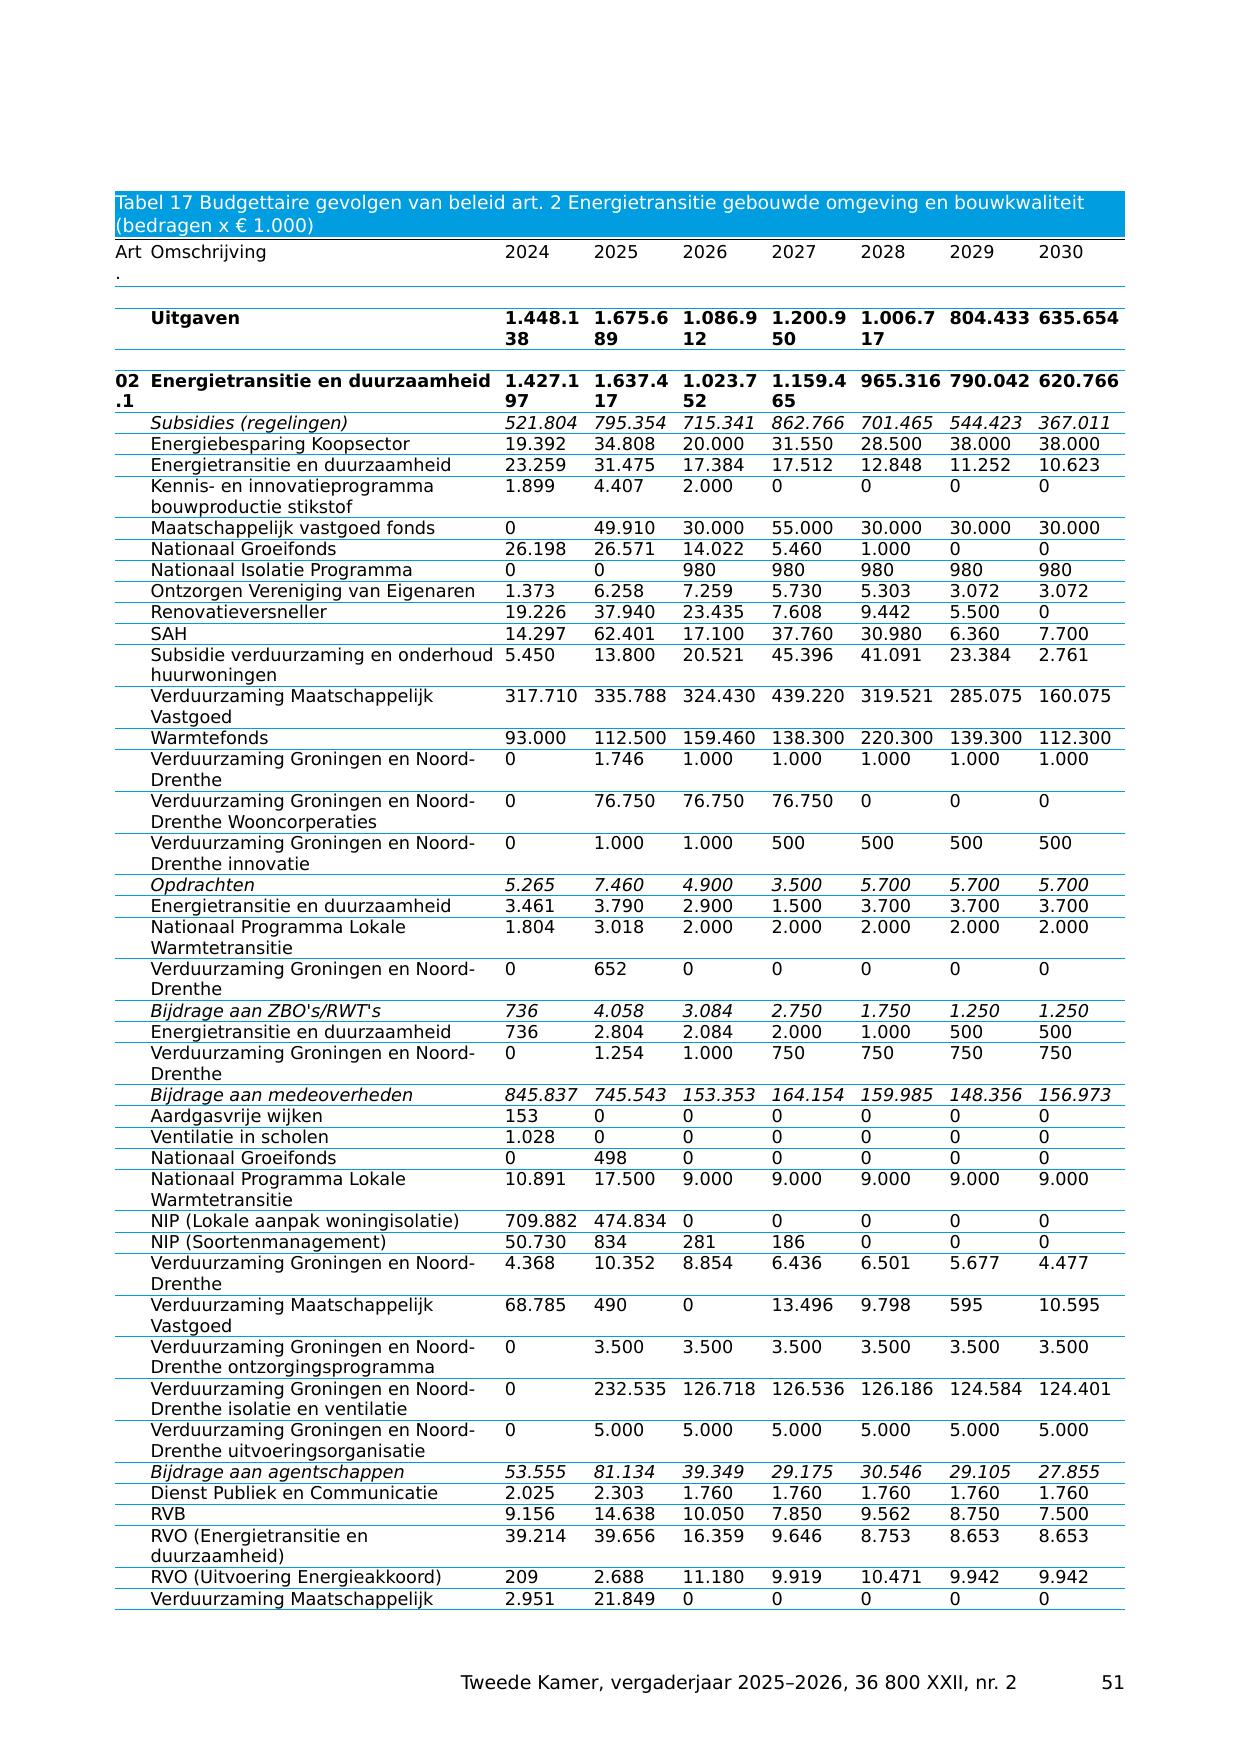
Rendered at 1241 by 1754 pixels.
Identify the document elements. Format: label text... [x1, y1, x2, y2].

table_cell 0 [502, 959, 591, 1000]
table_cell 21.849 [591, 1589, 679, 1609]
table_cell 1.250 [1035, 1001, 1125, 1021]
table_cell Opdrachten [148, 875, 502, 895]
table_cell 31.475 [591, 455, 679, 476]
table_cell 620.766 [1035, 371, 1125, 412]
table_cell 3.700 [1035, 896, 1125, 916]
table_cell Verduurzaming Maatschappelijk [148, 1589, 502, 1609]
table_cell 9.000 [946, 1170, 1035, 1210]
table_cell 498 [591, 1149, 679, 1169]
table_cell 0 [502, 561, 591, 581]
table_cell 0 [769, 959, 857, 1000]
table_cell 1.675.689 [591, 309, 679, 349]
table_cell 156.973 [1035, 1085, 1125, 1105]
table_cell 1.760 [858, 1484, 946, 1504]
table_cell 1.000 [680, 834, 768, 874]
table_cell Bijdrage aan medeoverheden [148, 1085, 502, 1105]
table_cell 37.760 [769, 624, 857, 644]
table_cell 0 [680, 1296, 768, 1336]
table_cell [115, 1106, 147, 1126]
table_cell 3.461 [502, 896, 591, 916]
table_cell 17.500 [591, 1170, 679, 1210]
table_cell [680, 287, 768, 307]
table_cell 76.750 [591, 792, 679, 832]
table_cell 3.700 [858, 896, 946, 916]
table_cell 6.258 [591, 582, 679, 602]
table_cell 790.042 [946, 371, 1035, 412]
table_cell 2026 [680, 240, 768, 286]
table_cell Ventilatie in scholen [148, 1128, 502, 1147]
table_cell Bijdrage aan agentschappen [148, 1463, 502, 1483]
table_cell 17.512 [769, 455, 857, 476]
table_cell 3.018 [591, 918, 679, 958]
table_cell 1.000 [858, 1022, 946, 1042]
table_cell 0 [502, 1337, 591, 1378]
table_cell 736 [502, 1001, 591, 1021]
table_cell [115, 1463, 147, 1483]
table_cell [115, 959, 147, 1000]
table_cell [946, 287, 1035, 307]
table_cell 1.750 [858, 1001, 946, 1021]
table_cell [115, 918, 147, 958]
table_cell [1035, 350, 1125, 370]
table_cell 1.254 [591, 1043, 679, 1084]
table_cell 19.226 [502, 603, 591, 623]
table_cell 9.000 [858, 1170, 946, 1210]
table_cell 0 [680, 1128, 768, 1147]
table_cell 709.882 [502, 1211, 591, 1232]
table_cell Verduurzaming Groningen en Noord-Drenthe ontzorgingsprogramma [148, 1337, 502, 1378]
table_cell Bijdrage aan ZBO's/RWT's [148, 1001, 502, 1021]
table_cell 159.985 [858, 1085, 946, 1105]
table_cell NIP (Lokale aanpak woningisolatie) [148, 1211, 502, 1232]
table_cell 750 [858, 1043, 946, 1084]
table_cell 5.730 [769, 582, 857, 602]
table_cell 2.000 [946, 918, 1035, 958]
table_cell [115, 1211, 147, 1232]
table_cell [115, 1484, 147, 1504]
table_cell Aardgasvrije wijken [148, 1106, 502, 1126]
table_cell 500 [1035, 834, 1125, 874]
table_cell 13.800 [591, 645, 679, 686]
table_cell 1.000 [591, 834, 679, 874]
table_cell 5.700 [858, 875, 946, 895]
table_cell 0 [858, 1589, 946, 1609]
table_cell 3.500 [591, 1337, 679, 1378]
table_cell 1.023.752 [680, 371, 768, 412]
table_cell 1.000 [1035, 750, 1125, 791]
table_cell 0 [946, 1128, 1035, 1147]
table_cell 335.788 [591, 687, 679, 728]
table_cell 845.837 [502, 1085, 591, 1105]
table_cell 0 [946, 792, 1035, 832]
table_cell 76.750 [680, 792, 768, 832]
table_cell Verduurzaming Groningen en Noord-Drenthe [148, 959, 502, 1000]
table_cell 750 [769, 1043, 857, 1084]
table_cell 1.000 [858, 540, 946, 559]
table_cell 2.000 [1035, 918, 1125, 958]
table_cell 2.804 [591, 1022, 679, 1042]
table_cell 500 [1035, 1022, 1125, 1042]
table_cell [115, 518, 147, 538]
table_cell 0 [502, 1421, 591, 1462]
table_cell 0 [1035, 540, 1125, 559]
table_cell 126.186 [858, 1379, 946, 1420]
table_cell [769, 287, 857, 307]
table_cell 2027 [769, 240, 857, 286]
table_cell 1.159.465 [769, 371, 857, 412]
table_cell 5.677 [946, 1254, 1035, 1294]
table_cell 1.899 [502, 477, 591, 517]
table_cell Energietransitie en duurzaamheid [148, 896, 502, 916]
table_cell 9.000 [680, 1170, 768, 1210]
table_cell [591, 287, 679, 307]
table_cell 544.423 [946, 413, 1035, 433]
table_cell 14.297 [502, 624, 591, 644]
table_cell 701.465 [858, 413, 946, 433]
table_cell 281 [680, 1233, 768, 1253]
table_cell 324.430 [680, 687, 768, 728]
table_cell 30.000 [858, 518, 946, 538]
table_cell [115, 750, 147, 791]
table_cell 439.220 [769, 687, 857, 728]
table_cell [591, 350, 679, 370]
table_cell [858, 287, 946, 307]
table_cell 30.000 [1035, 518, 1125, 538]
table_cell 715.341 [680, 413, 768, 433]
table_cell Ontzorgen Vereniging van Eigenaren [148, 582, 502, 602]
table_cell 0 [769, 1149, 857, 1169]
table_cell [115, 687, 147, 728]
table_cell 0 [1035, 603, 1125, 623]
table_cell 5.450 [502, 645, 591, 686]
table_cell 1.760 [1035, 1484, 1125, 1504]
table_cell 2.951 [502, 1589, 591, 1609]
table_cell 8.653 [946, 1526, 1035, 1567]
table_cell 1.746 [591, 750, 679, 791]
table_cell 50.730 [502, 1233, 591, 1253]
table_cell 795.354 [591, 413, 679, 433]
table_cell 3.500 [1035, 1337, 1125, 1378]
table_cell [1035, 287, 1125, 307]
table_cell 10.050 [680, 1505, 768, 1525]
table_cell 124.584 [946, 1379, 1035, 1420]
table_cell 5.700 [946, 875, 1035, 895]
table_cell 126.536 [769, 1379, 857, 1420]
table_cell 1.637.417 [591, 371, 679, 412]
table_cell 7.460 [591, 875, 679, 895]
table_cell 93.000 [502, 729, 591, 749]
table_cell 0 [502, 1379, 591, 1420]
table_cell 23.384 [946, 645, 1035, 686]
table_cell 1.000 [680, 750, 768, 791]
table_cell 804.433 [946, 309, 1035, 349]
table_cell 2029 [946, 240, 1035, 286]
table_cell 0 [946, 477, 1035, 517]
table_cell 5.265 [502, 875, 591, 895]
table_cell 0 [1035, 1211, 1125, 1232]
table_cell [946, 350, 1035, 370]
table_cell 500 [858, 834, 946, 874]
table_cell 0 [1035, 1589, 1125, 1609]
table_cell 500 [946, 1022, 1035, 1042]
table_cell [115, 875, 147, 895]
table_cell 68.785 [502, 1296, 591, 1336]
table_cell 490 [591, 1296, 679, 1336]
table_cell 2.688 [591, 1568, 679, 1588]
table_cell 10.471 [858, 1568, 946, 1588]
table_cell 3.072 [946, 582, 1035, 602]
table_cell 1.500 [769, 896, 857, 916]
table_cell 17.100 [680, 624, 768, 644]
table_cell 0 [1035, 1149, 1125, 1169]
table_cell Kennis- en innovatieprogramma bouwproductie stikstof [148, 477, 502, 517]
table_cell 965.316 [858, 371, 946, 412]
table_cell Verduurzaming Maatschappelijk Vastgoed [148, 687, 502, 728]
table_cell [115, 1085, 147, 1105]
table_cell Subsidies (regelingen) [148, 413, 502, 433]
table_cell 3.500 [769, 1337, 857, 1378]
table_cell 2.025 [502, 1484, 591, 1504]
table_cell Nationaal Groeifonds [148, 1149, 502, 1169]
table_cell 39.349 [680, 1463, 768, 1483]
table_cell Verduurzaming Maatschappelijk Vastgoed [148, 1296, 502, 1336]
table_cell Art. [115, 240, 147, 286]
table_cell 0 [946, 1589, 1035, 1609]
table_cell Subsidie verduurzaming en onderhoud huurwoningen [148, 645, 502, 686]
table_cell 2.000 [769, 918, 857, 958]
table_cell [115, 1254, 147, 1294]
table_cell 0 [1035, 792, 1125, 832]
table_cell 2.000 [769, 1022, 857, 1042]
table_cell 53.555 [502, 1463, 591, 1483]
table_cell 49.910 [591, 518, 679, 538]
table_cell 3.700 [946, 896, 1035, 916]
table_cell 1.760 [680, 1484, 768, 1504]
table_cell 1.000 [680, 1043, 768, 1084]
table_cell [115, 1001, 147, 1021]
table_cell 2024 [502, 240, 591, 286]
table_cell [115, 1589, 147, 1609]
table_cell 2.000 [680, 918, 768, 958]
table_cell 5.460 [769, 540, 857, 559]
table_cell 285.075 [946, 687, 1035, 728]
table_cell 2025 [591, 240, 679, 286]
table_cell 7.259 [680, 582, 768, 602]
table_cell 1.250 [946, 1001, 1035, 1021]
table_cell 2.761 [1035, 645, 1125, 686]
table_cell 0 [858, 959, 946, 1000]
table_cell 9.646 [769, 1526, 857, 1567]
table_cell 0 [946, 1233, 1035, 1253]
table_cell 30.000 [946, 518, 1035, 538]
table_cell [502, 287, 591, 307]
table_cell NIP (Soortenmanagement) [148, 1233, 502, 1253]
table_cell 6.360 [946, 624, 1035, 644]
table_cell Verduurzaming Groningen en Noord-Drenthe [148, 1254, 502, 1294]
table_cell 27.855 [1035, 1463, 1125, 1483]
table_cell Energiebesparing Koopsector [148, 434, 502, 454]
table_cell [115, 1149, 147, 1169]
table_cell 4.058 [591, 1001, 679, 1021]
table_cell 980 [1035, 561, 1125, 581]
table_cell 17.384 [680, 455, 768, 476]
table_cell 0 [1035, 1106, 1125, 1126]
table_cell 652 [591, 959, 679, 1000]
table_cell 0 [680, 1106, 768, 1126]
table_cell 1.000 [858, 750, 946, 791]
table_cell 10.595 [1035, 1296, 1125, 1336]
table_cell RVO (Energietransitie en duurzaamheid) [148, 1526, 502, 1567]
table_cell 9.919 [769, 1568, 857, 1588]
table_cell 8.753 [858, 1526, 946, 1567]
table_cell 1.028 [502, 1128, 591, 1147]
table_cell 3.500 [680, 1337, 768, 1378]
table_cell [115, 1379, 147, 1420]
table_cell [115, 1568, 147, 1588]
table_cell 1.006.717 [858, 309, 946, 349]
table_cell 26.571 [591, 540, 679, 559]
table_cell 1.760 [946, 1484, 1035, 1504]
table_cell 0 [858, 792, 946, 832]
table_cell 2.750 [769, 1001, 857, 1021]
table_cell 0 [1035, 1233, 1125, 1253]
table_cell [115, 477, 147, 517]
table_cell 0 [1035, 1128, 1125, 1147]
table_cell 0 [858, 1149, 946, 1169]
table_cell 148.356 [946, 1085, 1035, 1105]
table_cell 30.546 [858, 1463, 946, 1483]
table_cell 26.198 [502, 540, 591, 559]
table_cell 1.086.912 [680, 309, 768, 349]
table_cell 8.854 [680, 1254, 768, 1294]
table_cell 14.022 [680, 540, 768, 559]
table_cell 0 [858, 1128, 946, 1147]
table_cell 139.300 [946, 729, 1035, 749]
table_cell 0 [858, 1233, 946, 1253]
table_cell [858, 350, 946, 370]
table_cell 209 [502, 1568, 591, 1588]
table_cell Nationaal Programma Lokale Warmtetransitie [148, 918, 502, 958]
table_cell 4.368 [502, 1254, 591, 1294]
table_cell 138.300 [769, 729, 857, 749]
table_cell 10.891 [502, 1170, 591, 1210]
table_cell 5.000 [680, 1421, 768, 1462]
table_cell 2028 [858, 240, 946, 286]
table_cell [115, 645, 147, 686]
table_cell [148, 350, 502, 370]
table_cell [115, 287, 147, 307]
table_cell 0 [946, 1106, 1035, 1126]
table_cell 0 [946, 1149, 1035, 1169]
table_cell [115, 1233, 147, 1253]
table_cell 317.710 [502, 687, 591, 728]
table_cell 3.500 [946, 1337, 1035, 1378]
table_cell 2030 [1035, 240, 1125, 286]
table_cell RVO (Uitvoering Energieakkoord) [148, 1568, 502, 1588]
table_cell 2.303 [591, 1484, 679, 1504]
table_cell 29.105 [946, 1463, 1035, 1483]
table_cell 11.252 [946, 455, 1035, 476]
table_cell 745.543 [591, 1085, 679, 1105]
table_cell 5.500 [946, 603, 1035, 623]
table_cell Verduurzaming Groningen en Noord-Drenthe isolatie en ventilatie [148, 1379, 502, 1420]
table_cell 0 [946, 959, 1035, 1000]
table_cell 0 [502, 792, 591, 832]
table_cell [115, 603, 147, 623]
table_cell 14.638 [591, 1505, 679, 1525]
table_cell [115, 1170, 147, 1210]
table_cell 5.000 [946, 1421, 1035, 1462]
table_cell 0 [502, 1149, 591, 1169]
table_cell 0 [680, 959, 768, 1000]
table_cell 0 [502, 834, 591, 874]
table_cell 5.000 [858, 1421, 946, 1462]
table_cell [115, 1421, 147, 1462]
table_cell 45.396 [769, 645, 857, 686]
table_cell [115, 350, 147, 370]
table_cell 41.091 [858, 645, 946, 686]
table_cell 164.154 [769, 1085, 857, 1105]
table_cell 980 [680, 561, 768, 581]
table_cell 20.000 [680, 434, 768, 454]
table_cell 62.401 [591, 624, 679, 644]
table_cell 1.373 [502, 582, 591, 602]
table_cell Verduurzaming Groningen en Noord-Drenthe Wooncorperaties [148, 792, 502, 832]
table_cell Verduurzaming Groningen en Noord-Drenthe uitvoeringsorganisatie [148, 1421, 502, 1462]
table_cell 3.500 [858, 1337, 946, 1378]
table_cell 30.980 [858, 624, 946, 644]
table_cell 8.750 [946, 1505, 1035, 1525]
table_cell 16.359 [680, 1526, 768, 1567]
table_cell 160.075 [1035, 687, 1125, 728]
table_cell [115, 729, 147, 749]
table_cell 1.000 [769, 750, 857, 791]
table_cell 39.656 [591, 1526, 679, 1567]
table_cell 124.401 [1035, 1379, 1125, 1420]
table_cell [115, 834, 147, 874]
table_cell Nationaal Programma Lokale Warmtetransitie [148, 1170, 502, 1210]
table_cell 980 [858, 561, 946, 581]
table_cell 186 [769, 1233, 857, 1253]
table_cell [115, 1043, 147, 1084]
table_cell 2.000 [680, 477, 768, 517]
table_cell [115, 1505, 147, 1525]
table_cell Verduurzaming Groningen en Noord-Drenthe innovatie [148, 834, 502, 874]
table_cell 3.084 [680, 1001, 768, 1021]
table_cell 1.760 [769, 1484, 857, 1504]
table_cell 12.848 [858, 455, 946, 476]
table_cell 980 [769, 561, 857, 581]
table_cell Renovatieversneller [148, 603, 502, 623]
table_cell Energietransitie en duurzaamheid [148, 371, 502, 412]
table_cell 1.448.138 [502, 309, 591, 349]
table_cell 0 [769, 1106, 857, 1126]
table_cell 8.653 [1035, 1526, 1125, 1567]
table_cell 4.477 [1035, 1254, 1125, 1294]
table_cell 0 [946, 1211, 1035, 1232]
table_cell 76.750 [769, 792, 857, 832]
table_cell [115, 792, 147, 832]
table_cell 0 [502, 518, 591, 538]
table_cell [115, 1337, 147, 1378]
table_cell [502, 350, 591, 370]
table_cell [115, 413, 147, 433]
table_cell 9.442 [858, 603, 946, 623]
table_cell [769, 350, 857, 370]
table_cell 153 [502, 1106, 591, 1126]
table_cell 23.259 [502, 455, 591, 476]
table_cell [115, 561, 147, 581]
table_cell 2.900 [680, 896, 768, 916]
table_cell 30.000 [680, 518, 768, 538]
table_cell 02.1 [115, 371, 147, 412]
table_cell 9.942 [946, 1568, 1035, 1588]
table_cell [115, 309, 147, 349]
table_cell [115, 1022, 147, 1042]
table_cell 750 [1035, 1043, 1125, 1084]
table_cell Nationaal Groeifonds [148, 540, 502, 559]
table_cell Verduurzaming Groningen en Noord-Drenthe [148, 1043, 502, 1084]
table_cell 55.000 [769, 518, 857, 538]
table_cell 1.200.950 [769, 309, 857, 349]
table_cell 29.175 [769, 1463, 857, 1483]
table_cell 9.562 [858, 1505, 946, 1525]
table_cell 6.436 [769, 1254, 857, 1294]
table_cell 0 [680, 1589, 768, 1609]
table_cell [115, 582, 147, 602]
table_cell 19.392 [502, 434, 591, 454]
table_cell 20.521 [680, 645, 768, 686]
table_cell 736 [502, 1022, 591, 1042]
table_cell 31.550 [769, 434, 857, 454]
table_cell 13.496 [769, 1296, 857, 1336]
table_cell [148, 287, 502, 307]
table_cell 0 [591, 561, 679, 581]
table_cell [115, 434, 147, 454]
table_cell 10.352 [591, 1254, 679, 1294]
table_cell 34.808 [591, 434, 679, 454]
table_cell 500 [769, 834, 857, 874]
table_cell [115, 455, 147, 476]
table_cell Verduurzaming Groningen en Noord-Drenthe [148, 750, 502, 791]
table_cell 7.700 [1035, 624, 1125, 644]
table_cell 9.000 [1035, 1170, 1125, 1210]
table_cell Nationaal Isolatie Programma [148, 561, 502, 581]
table_cell 9.000 [769, 1170, 857, 1210]
table_cell 5.303 [858, 582, 946, 602]
table_cell 0 [1035, 477, 1125, 517]
table_cell Maatschappelijk vastgoed fonds [148, 518, 502, 538]
table_cell 1.427.197 [502, 371, 591, 412]
table_cell 11.180 [680, 1568, 768, 1588]
table_cell 81.134 [591, 1463, 679, 1483]
table_cell 474.834 [591, 1211, 679, 1232]
table_cell 6.501 [858, 1254, 946, 1294]
table_cell 10.623 [1035, 455, 1125, 476]
table_cell [115, 896, 147, 916]
table_cell 5.700 [1035, 875, 1125, 895]
table_cell 39.214 [502, 1526, 591, 1567]
table_cell [115, 1296, 147, 1336]
table_cell 126.718 [680, 1379, 768, 1420]
table_cell SAH [148, 624, 502, 644]
table_cell 1.804 [502, 918, 591, 958]
table_cell 862.766 [769, 413, 857, 433]
table_cell 220.300 [858, 729, 946, 749]
table_cell 0 [769, 1589, 857, 1609]
table_cell [115, 540, 147, 559]
table_cell 7.500 [1035, 1505, 1125, 1525]
table_cell 9.798 [858, 1296, 946, 1336]
table_cell Energietransitie en duurzaamheid [148, 1022, 502, 1042]
table_cell 0 [946, 540, 1035, 559]
table_cell 112.500 [591, 729, 679, 749]
table_cell 2.084 [680, 1022, 768, 1042]
table_cell 0 [680, 1211, 768, 1232]
table_cell 319.521 [858, 687, 946, 728]
table_cell 7.608 [769, 603, 857, 623]
table_cell 0 [680, 1149, 768, 1169]
table_cell 0 [769, 1128, 857, 1147]
table_cell 4.407 [591, 477, 679, 517]
table_cell 37.940 [591, 603, 679, 623]
table_cell [115, 1128, 147, 1147]
table_cell 38.000 [946, 434, 1035, 454]
table_cell Dienst Publiek en Communicatie [148, 1484, 502, 1504]
table_cell [115, 624, 147, 644]
table_cell 750 [946, 1043, 1035, 1084]
table_cell Uitgaven [148, 309, 502, 349]
table_cell RVB [148, 1505, 502, 1525]
table_cell Warmtefonds [148, 729, 502, 749]
table_cell 4.900 [680, 875, 768, 895]
table_cell 0 [858, 1106, 946, 1126]
table_cell 0 [502, 1043, 591, 1084]
table_cell 0 [591, 1128, 679, 1147]
table_cell 9.156 [502, 1505, 591, 1525]
table_cell 3.790 [591, 896, 679, 916]
table_cell 0 [858, 477, 946, 517]
table_cell 0 [769, 1211, 857, 1232]
table_cell 38.000 [1035, 434, 1125, 454]
table_cell 5.000 [769, 1421, 857, 1462]
table_cell 9.942 [1035, 1568, 1125, 1588]
table_cell 0 [769, 477, 857, 517]
table_cell 7.850 [769, 1505, 857, 1525]
table_cell 3.072 [1035, 582, 1125, 602]
table_cell 635.654 [1035, 309, 1125, 349]
table_cell 28.500 [858, 434, 946, 454]
table_cell 0 [591, 1106, 679, 1126]
table_cell 5.000 [591, 1421, 679, 1462]
table_cell 1.000 [946, 750, 1035, 791]
table_cell 0 [858, 1211, 946, 1232]
table_cell 834 [591, 1233, 679, 1253]
table_cell 2.000 [858, 918, 946, 958]
table_cell [680, 350, 768, 370]
table_cell 23.435 [680, 603, 768, 623]
table_cell 3.500 [769, 875, 857, 895]
table_cell 500 [946, 834, 1035, 874]
table_cell 232.535 [591, 1379, 679, 1420]
table_cell 595 [946, 1296, 1035, 1336]
table_cell 159.460 [680, 729, 768, 749]
table_cell Energietransitie en duurzaamheid [148, 455, 502, 476]
table_cell 980 [946, 561, 1035, 581]
table_cell 521.804 [502, 413, 591, 433]
table_cell 0 [1035, 959, 1125, 1000]
table_cell Omschrijving [148, 240, 502, 286]
table_cell 153.353 [680, 1085, 768, 1105]
table_cell [115, 1526, 147, 1567]
table_cell 5.000 [1035, 1421, 1125, 1462]
table_cell 0 [502, 750, 591, 791]
table_cell 112.300 [1035, 729, 1125, 749]
table_cell 367.011 [1035, 413, 1125, 433]
